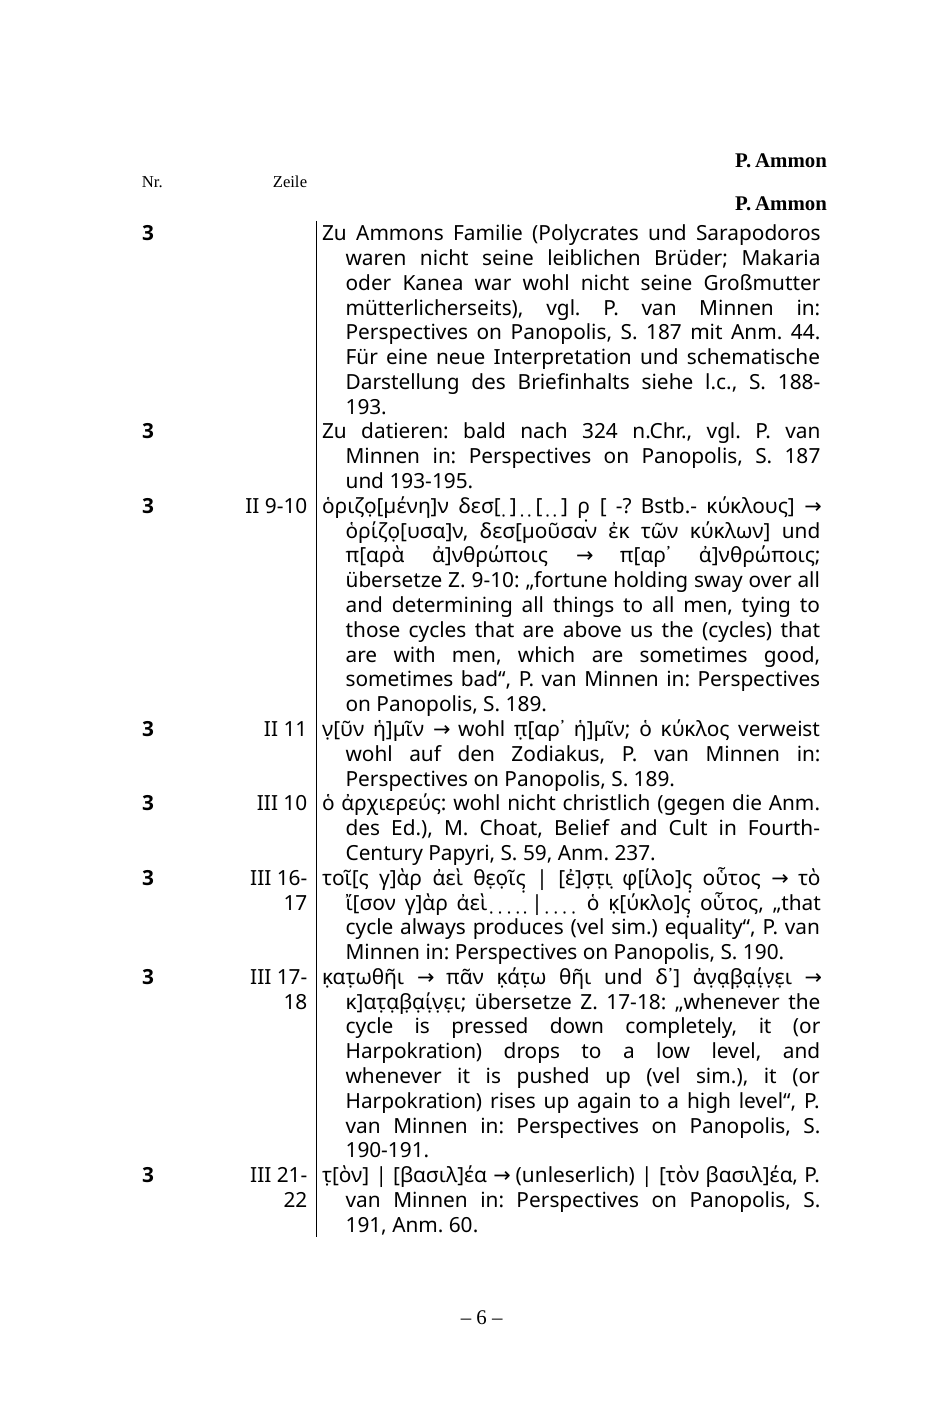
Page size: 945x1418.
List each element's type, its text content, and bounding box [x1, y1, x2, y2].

table_cell ὁριζο̣[μένη]ν δεσ[ ̣] ̣ ̣[ ̣ ̣] ρ̣ [ -? Bstb.- κύκλους] → ὁρίζο̣[υσα]ν, δεσ[μοῦσαν ἐκ τῶν κύκλων] und π[αρὰ ἀ]νθρώποις → π[αρ᾽ ἀ]νθρώποις; übersetze Z. 9-10: „fortune holding sway over all and determining all things to all men, tying to those cycles that are above us the (cycles) that are with men, which are sometimes good, sometimes bad“, P. van Minnen in: Perspectives on Panopolis, S. 189. [317, 494, 827, 717]
table_cell III 21-22 [224, 1163, 316, 1237]
table_cell τ̣[ὸν] | [βασιλ]έα → (unleserlich) | [τὸν βασιλ]έα, P. van Minnen in: Perspectives on Panopolis, S. 191, Anm. 60. [317, 1163, 827, 1237]
table_header [224, 221, 316, 419]
table_header 3 [136, 221, 224, 419]
table_cell 3 [136, 494, 224, 717]
table_cell 3 [136, 791, 224, 865]
table_cell III 17-18 [224, 965, 316, 1163]
subtitle P. Ammon [136, 191, 827, 215]
table_cell Zu datieren: bald nach 324 n.Chr., vgl. P. van Minnen in: Perspectives on Panopolis, S. 187 und 193-195. [317, 419, 827, 493]
table_cell 3 [136, 865, 224, 964]
table_cell 3 [136, 419, 224, 493]
table_cell II 11 [224, 717, 316, 791]
table_header Zu Ammons Familie (Polycrates und Sarapodoros waren nicht seine leiblichen Brüder; Makaria oder Kanea war wohl nicht seine Großmutter mütterlicherseits), vgl. P. van Minnen in: Perspectives on Panopolis, S. 187 mit Anm. 44. Für eine neue Interpretation und schematische Darstellung des Briefinhalts siehe l.c., S. 188-193. [317, 221, 827, 419]
table_cell 3 [136, 965, 224, 1163]
table_cell ν̣[ῦν ἡ]μῖν → wohl π̣[αρ᾽ ἡ]μῖν; ὁ κύκλος verweist wohl auf den Zodiakus, P. van Minnen in: Perspectives on Panopolis, S. 189. [317, 717, 827, 791]
table_cell III 10 [224, 791, 316, 865]
table_cell ὁ ἀρχιερεύς: wohl nicht christlich (gegen die Anm. des Ed.), M. Choat, Belief and Cult in Fourth-Century Papyri, S. 59, Anm. 237. [317, 791, 827, 865]
table_cell 3 [136, 717, 224, 791]
table_cell τοῖ[ς γ]ὰρ ἀεὶ θε̣ο̣ῖς̣ | [ἐ]σ̣τ̣ι̣ φ[ίλο]ς̣ οὗτος → τὸ ἴ[σον γ]ὰρ ἀεὶ ̣ ̣ ̣ ̣ ̣| ̣ ̣ ̣ ̣ ὁ κ̣[ύκλο]ς̣ οὗτος, „that cycle always produces (vel sim.) equality“, P. van Minnen in: Perspectives on Panopolis, S. 190. [317, 865, 827, 964]
table_cell 3 [136, 1163, 224, 1237]
table_cell κ̣ατ̣ωθῆι → πᾶν κ̣άτ̣ω θῆι und δ᾽] ἀν̣α̣β̣α̣ί̣ν̣ε̣ι → κ]ατ̣α̣β̣α̣ί̣ν̣ε̣ι; übersetze Z. 17-18: „whenever the cycle is pressed down completely, it (or Harpokration) drops to a low level, and whenever it is pushed up (vel sim.), it (or Harpokration) rises up again to a high level“, P. van Minnen in: Perspectives on Panopolis, S. 190-191. [317, 965, 827, 1163]
table_cell II 9-10 [224, 494, 316, 717]
table_cell III 16-17 [224, 865, 316, 964]
table_cell [224, 419, 316, 493]
